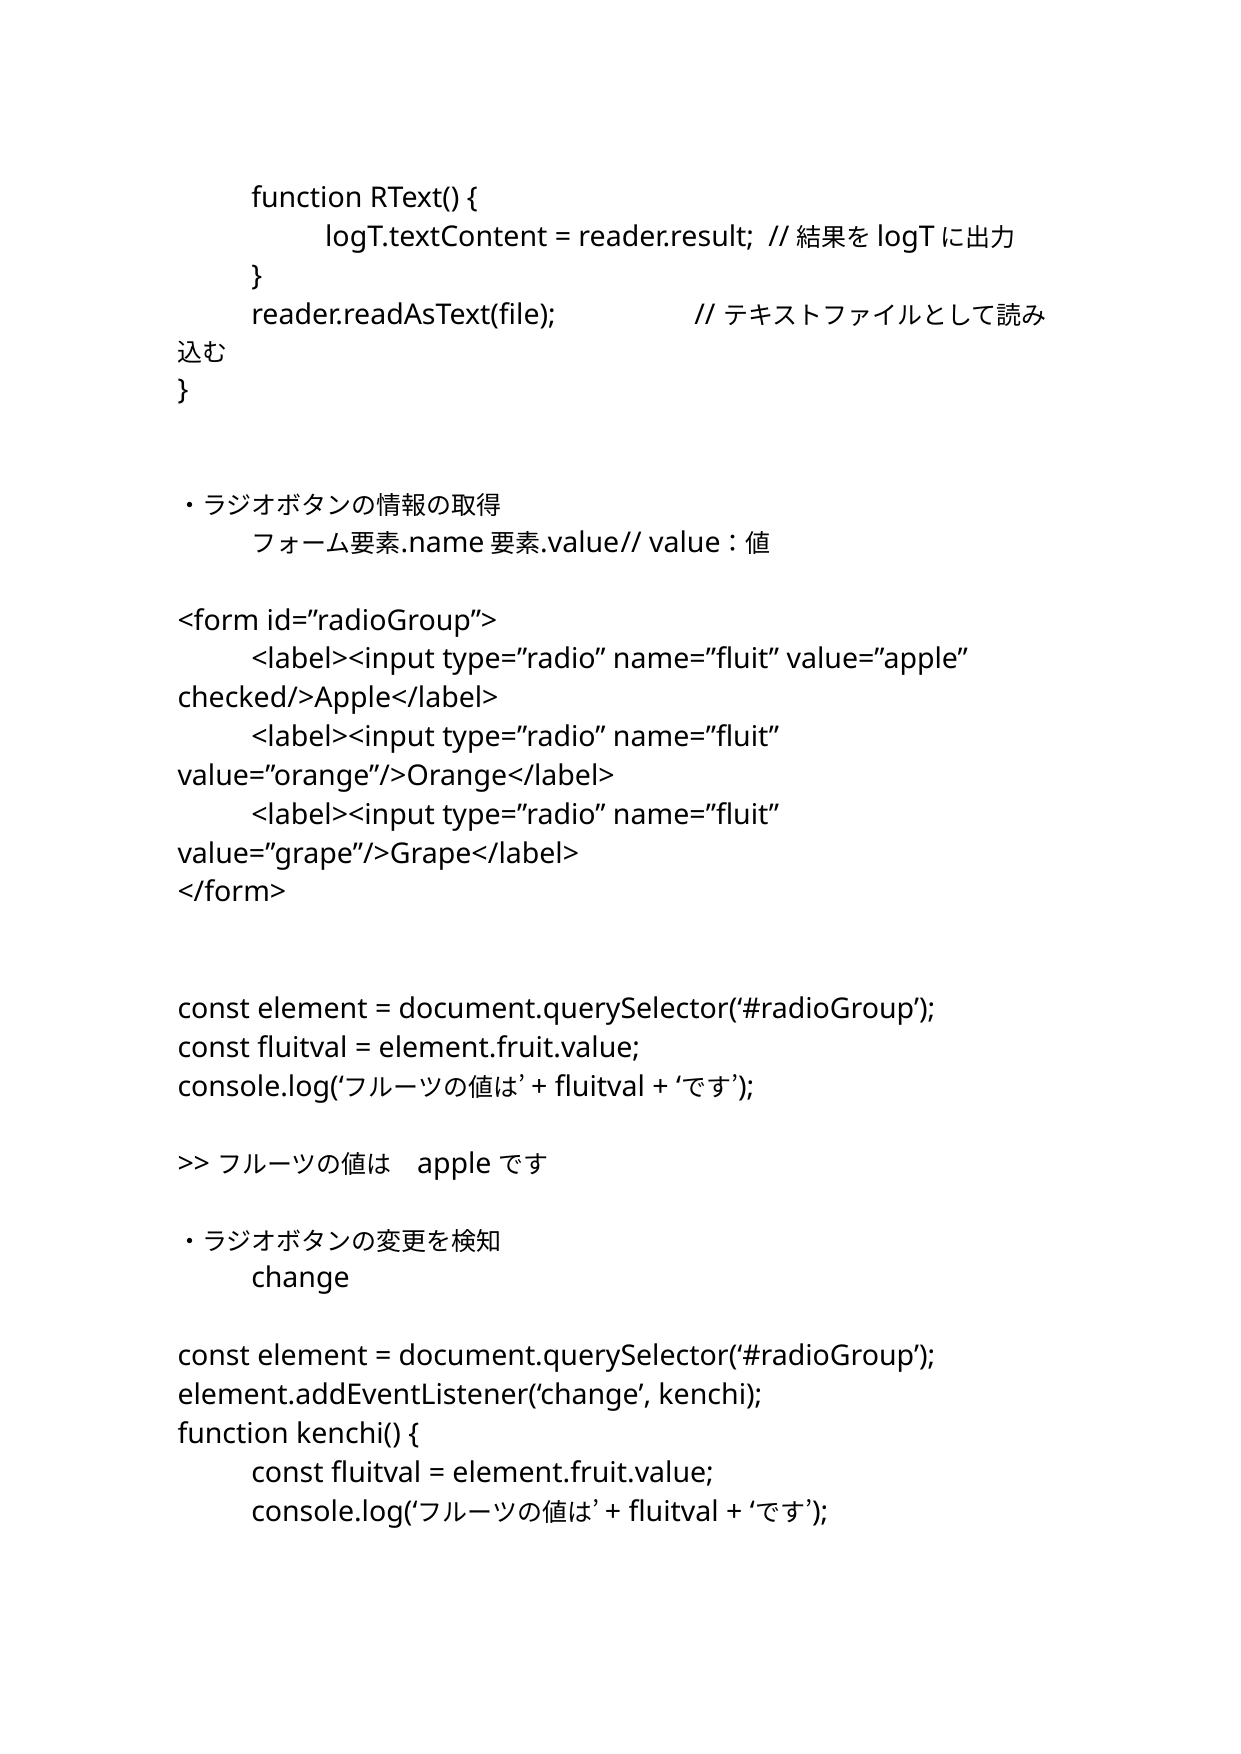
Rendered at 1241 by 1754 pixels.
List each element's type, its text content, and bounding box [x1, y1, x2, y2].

text const element = document.querySelector(‘#radioGroup’); [177, 988, 1063, 1027]
text function RText() { [177, 177, 1063, 216]
text フォーム要素.name要素.value // value：値 [177, 522, 1063, 561]
text <form id=”radioGroup”> [177, 599, 1063, 638]
text >> フルーツの値は apple です [177, 1143, 1063, 1182]
text const fluitval = element.fruit.value; [177, 1027, 1063, 1066]
text <label><input type=”radio” name=”fluit” value=”apple” checked/>Apple</label> [177, 638, 1063, 716]
text const fluitval = element.fruit.value; [177, 1452, 1063, 1490]
text function kenchi() { [177, 1413, 1063, 1452]
text <label><input type=”radio” name=”fluit” value=”orange”/>Orange</label> [177, 716, 1063, 794]
text ・ラジオボタンの情報の取得 [177, 485, 1063, 522]
text ・ラジオボタンの変更を検知 [177, 1221, 1063, 1257]
text <label><input type=”radio” name=”fluit” value=”grape”/>Grape</label> [177, 794, 1063, 871]
text const element = document.querySelector(‘#radioGroup’); [177, 1335, 1063, 1374]
text logT.textContent = reader.result; // 結果をlogTに出力 [177, 216, 1063, 255]
text } [177, 255, 1063, 294]
text </form> [177, 871, 1063, 910]
text change [177, 1257, 1063, 1296]
text reader.readAsText(file); // テキストファイルとして読み込む [177, 294, 1063, 369]
text element.addEventListener(‘change’, kenchi); [177, 1374, 1063, 1413]
text } [177, 369, 1063, 408]
text console.log(‘フルーツの値は’ + fluitval + ‘です’); [177, 1490, 1063, 1529]
text console.log(‘フルーツの値は’ + fluitval + ‘です’); [177, 1066, 1063, 1104]
